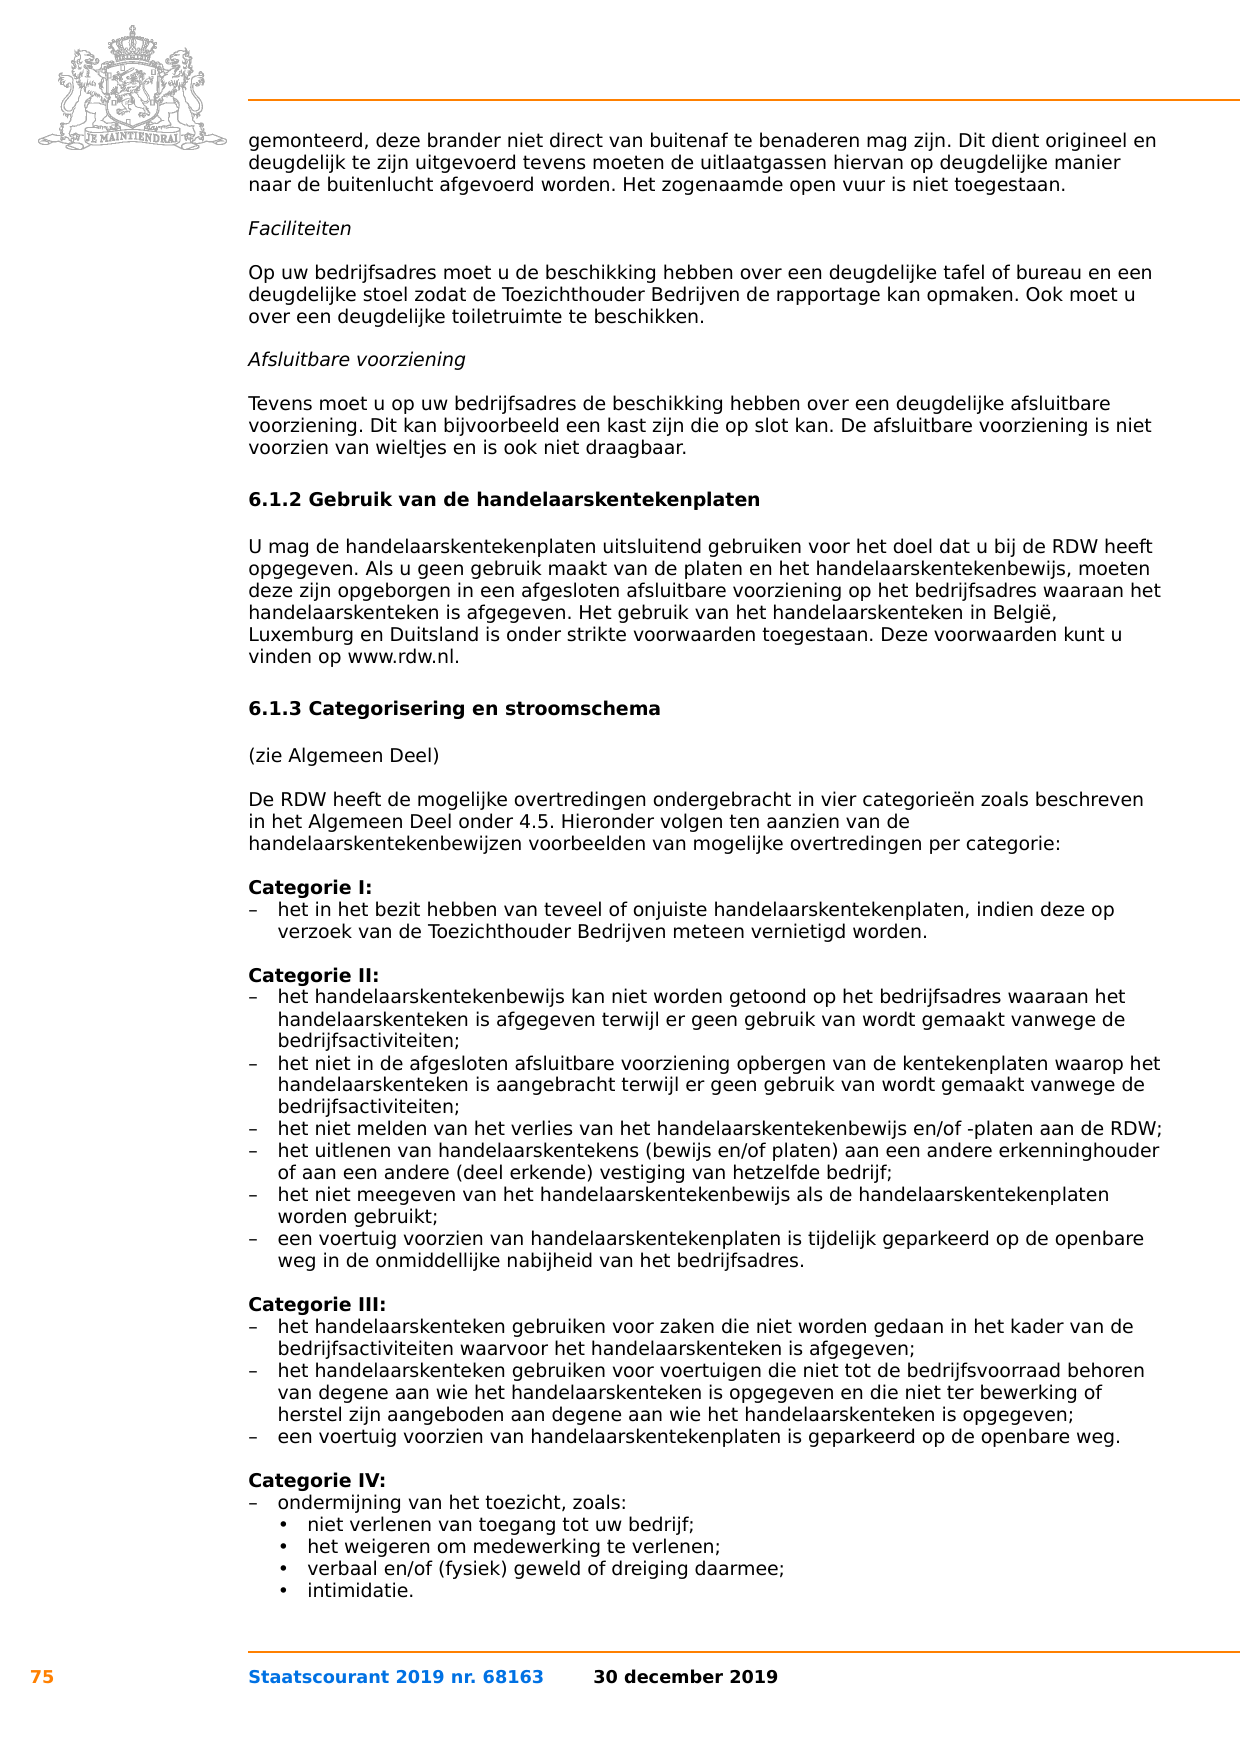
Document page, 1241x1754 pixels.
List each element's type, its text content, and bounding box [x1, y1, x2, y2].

subtitle Faciliteiten [248, 218, 1163, 240]
text • intimidatie. [278, 1580, 1163, 1602]
text Categorie IV: [248, 1470, 1163, 1492]
text – het in het bezit hebben van teveel of onjuiste handelaarskentekenplaten, indien deze op verzoek van de Toezichthouder Bedrijven meteen vernietigd worden. [248, 899, 1163, 943]
text • verbaal en/of (fysiek) geweld of dreiging daarmee; [278, 1558, 1163, 1580]
subtitle 6.1.3 Categorisering en stroomschema [248, 698, 1163, 720]
text De RDW heeft de mogelijke overtredingen ondergebracht in vier categorieën zoals beschreven in het Algemeen Deel onder 4.5. Hieronder volgen ten aanzien van de handelaarskentekenbewijzen voorbeelden van mogelijke overtredingen per categorie: [248, 789, 1163, 855]
subtitle Afsluitbare voorziening [248, 349, 1163, 371]
subtitle 6.1.2 Gebruik van de handelaarskentekenplaten [248, 489, 1163, 511]
picture [38, 25, 227, 150]
text Op uw bedrijfsadres moet u de beschikking hebben over een deugdelijke tafel of bureau en een deugdelijke stoel zodat de Toezichthouder Bedrijven de rapportage kan opmaken. Ook moet u over een deugdelijke toiletruimte te beschikken. [248, 262, 1163, 327]
text (zie Algemeen Deel) [248, 745, 1163, 767]
text – het niet meegeven van het handelaarskentekenbewijs als de handelaarskentekenplaten worden gebruikt; [248, 1184, 1163, 1228]
text – een voertuig voorzien van handelaarskentekenplaten is tijdelijk geparkeerd op de openbare weg in de onmiddellijke nabijheid van het bedrijfsadres. [248, 1228, 1163, 1272]
text – het handelaarskentekenbewijs kan niet worden getoond op het bedrijfsadres waaraan het handelaarskenteken is afgegeven terwijl er geen gebruik van wordt gemaakt vanwege de bedrijfsactiviteiten; [248, 986, 1163, 1052]
text – een voertuig voorzien van handelaarskentekenplaten is geparkeerd op de openbare weg. [248, 1426, 1163, 1448]
text • niet verlenen van toegang tot uw bedrijf; [278, 1514, 1163, 1536]
text – het niet in de afgesloten afsluitbare voorziening opbergen van de kentekenplaten waarop het handelaarskenteken is aangebracht terwijl er geen gebruik van wordt gemaakt vanwege de bedrijfsactiviteiten; [248, 1052, 1163, 1118]
text Categorie II: [248, 964, 1163, 986]
text gemonteerd, deze brander niet direct van buitenaf te benaderen mag zijn. Dit dient origineel en deugdelijk te zijn uitgevoerd tevens moeten de uitlaatgassen hiervan op deugdelijke manier naar de buitenlucht afgevoerd worden. Het zogenaamde open vuur is niet toegestaan. [248, 130, 1163, 196]
text Tevens moet u op uw bedrijfsadres de beschikking hebben over een deugdelijke afsluitbare voorziening. Dit kan bijvoorbeeld een kast zijn die op slot kan. De afsluitbare voorziening is niet voorzien van wieltjes en is ook niet draagbaar. [248, 393, 1163, 459]
text – ondermijning van het toezicht, zoals: [248, 1492, 1163, 1514]
text • het weigeren om medewerking te verlenen; [278, 1536, 1163, 1558]
text – het handelaarskenteken gebruiken voor zaken die niet worden gedaan in het kader van de bedrijfsactiviteiten waarvoor het handelaarskenteken is afgegeven; [248, 1316, 1163, 1360]
text – het handelaarskenteken gebruiken voor voertuigen die niet tot de bedrijfsvoorraad behoren van degene aan wie het handelaarskenteken is opgegeven en die niet ter bewerking of herstel zijn aangeboden aan degene aan wie het handelaarskenteken is opgegeven; [248, 1360, 1163, 1426]
text U mag de handelaarskentekenplaten uitsluitend gebruiken voor het doel dat u bij de RDW heeft opgegeven. Als u geen gebruik maakt van de platen en het handelaarskentekenbewijs, moeten deze zijn opgeborgen in een afgesloten afsluitbare voorziening op het bedrijfsadres waaraan het handelaarskenteken is afgegeven. Het gebruik van het handelaarskenteken in België, Luxemburg en Duitsland is onder strikte voorwaarden toegestaan. Deze voorwaarden kunt u vinden op www.rdw.nl. [248, 536, 1163, 668]
text Categorie I: [248, 877, 1163, 899]
text – het uitlenen van handelaarskentekens (bewijs en/of platen) aan een andere erkenninghouder of aan een andere (deel erkende) vestiging van hetzelfde bedrijf; [248, 1140, 1163, 1184]
text Categorie III: [248, 1294, 1163, 1316]
text – het niet melden van het verlies van het handelaarskentekenbewijs en/of -platen aan de RDW; [248, 1118, 1163, 1140]
